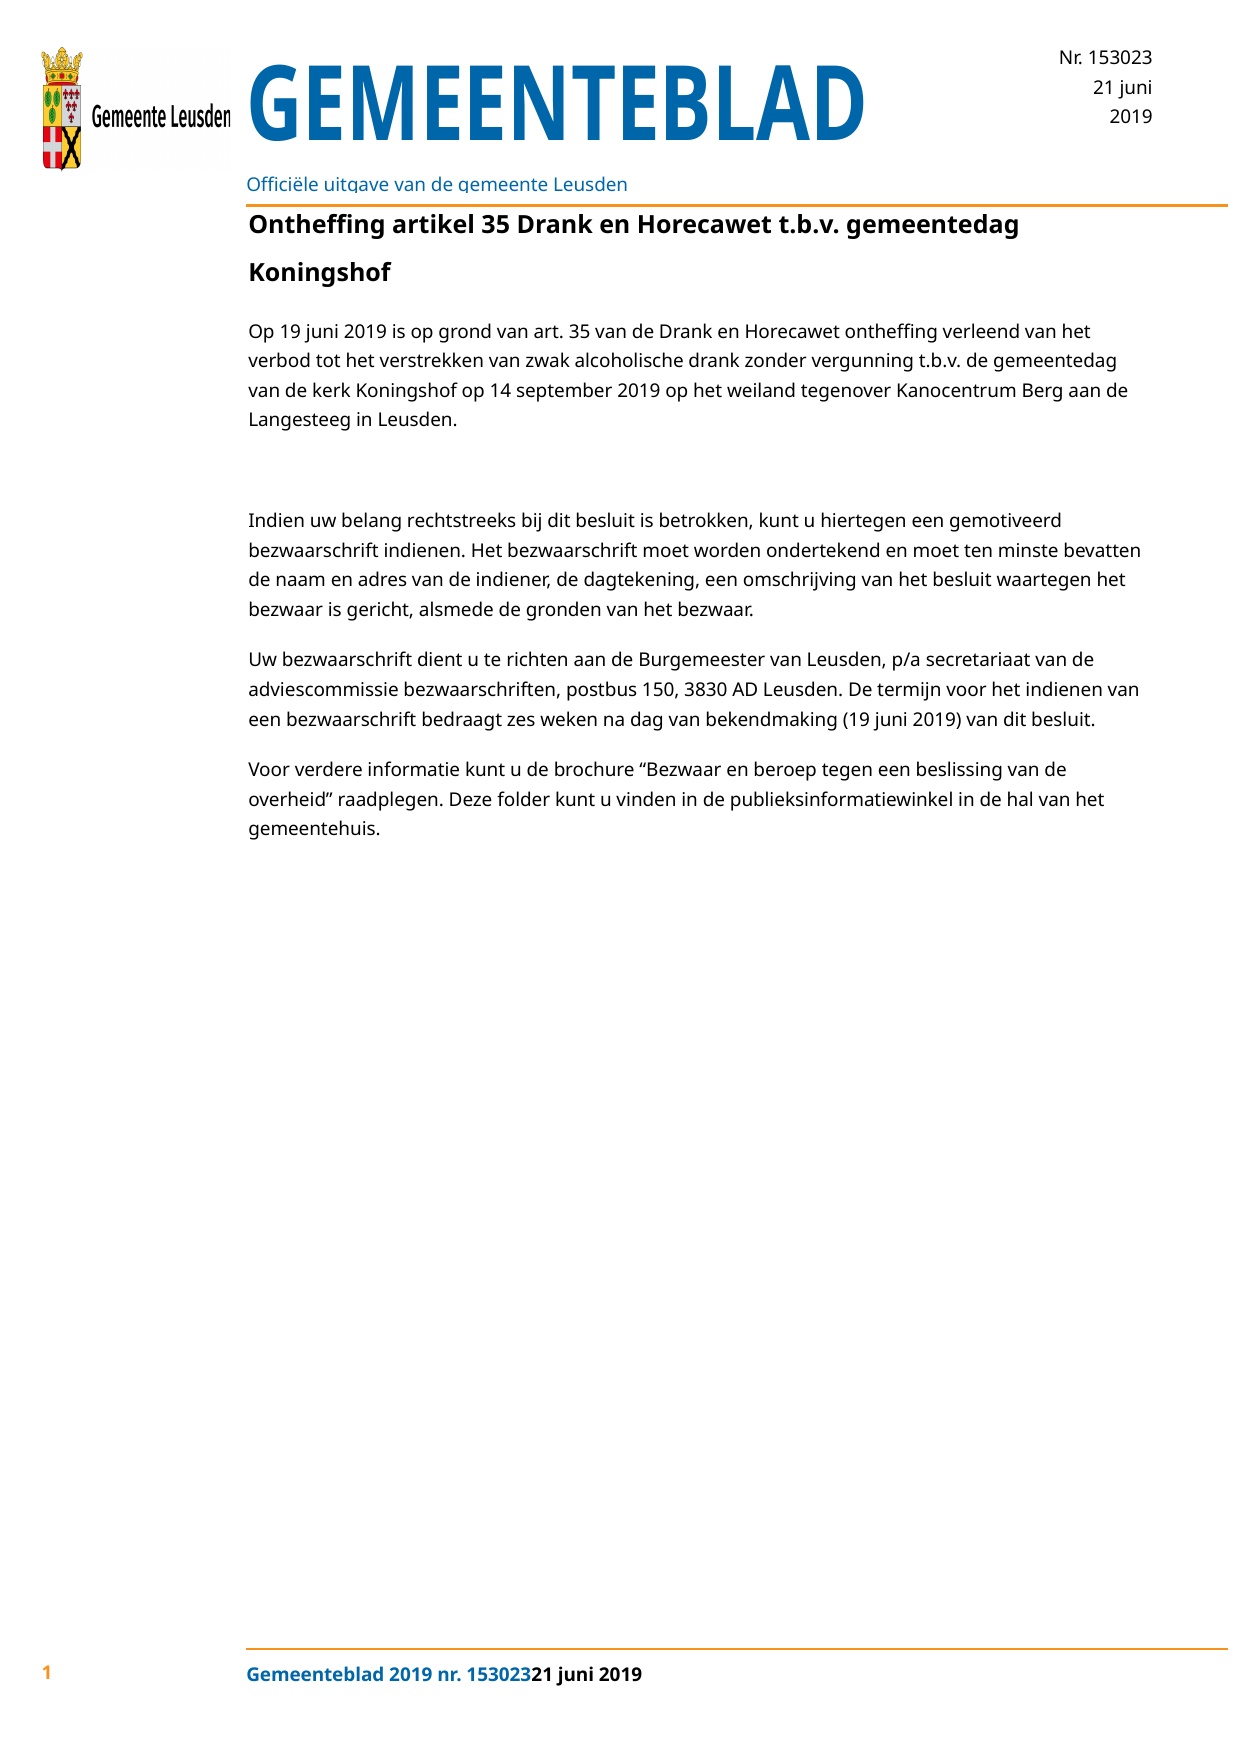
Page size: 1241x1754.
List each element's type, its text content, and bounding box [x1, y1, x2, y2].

text Indien uw belang rechtstreeks bij dit besluit is betrokken, kunt u hiertegen een gemotiveerd bezwaarschrift indienen. Het bezwaarschrift moet worden ondertekend en moet ten minste bevatten de naam en adres van de indiener, de dagtekening, een omschrijving van het besluit waartegen het bezwaar is gericht, alsmede de gronden van het bezwaar. [248, 507, 1152, 622]
text Op 19 juni 2019 is op grond van art. 35 van de Drank en Horecawet ontheffing verleend van het verbod tot het verstrekken van zwak alcoholische drank zonder vergunning t.b.v. de gemeentedag van de kerk Koningshof op 14 september 2019 op het weiland tegenover Kanocentrum Berg aan de Langesteeg in Leusden. [248, 318, 1152, 432]
text Ontheffing artikel 35 Drank en Horecawet t.b.v. gemeentedag Koningshof [248, 207, 1152, 288]
text Voor verdere informatie kunt u de brochure “Bezwaar en beroep tegen een beslissing van de overheid” raadplegen. Deze folder kunt u vinden in de publieksinformatiewinkel in de hal van het gemeentehuis. [248, 756, 1152, 841]
text Uw bezwaarschrift dient u te richten aan de Burgemeester van Leusden, p/a secretariaat van de adviescommissie bezwaarschriften, postbus 150, 3830 AD Leusden. De termijn voor het indienen van een bezwaarschrift bedraagt zes weken na dag van bekendmaking (19 juni 2019) van dit besluit. [248, 647, 1152, 732]
picture [41, 47, 231, 172]
